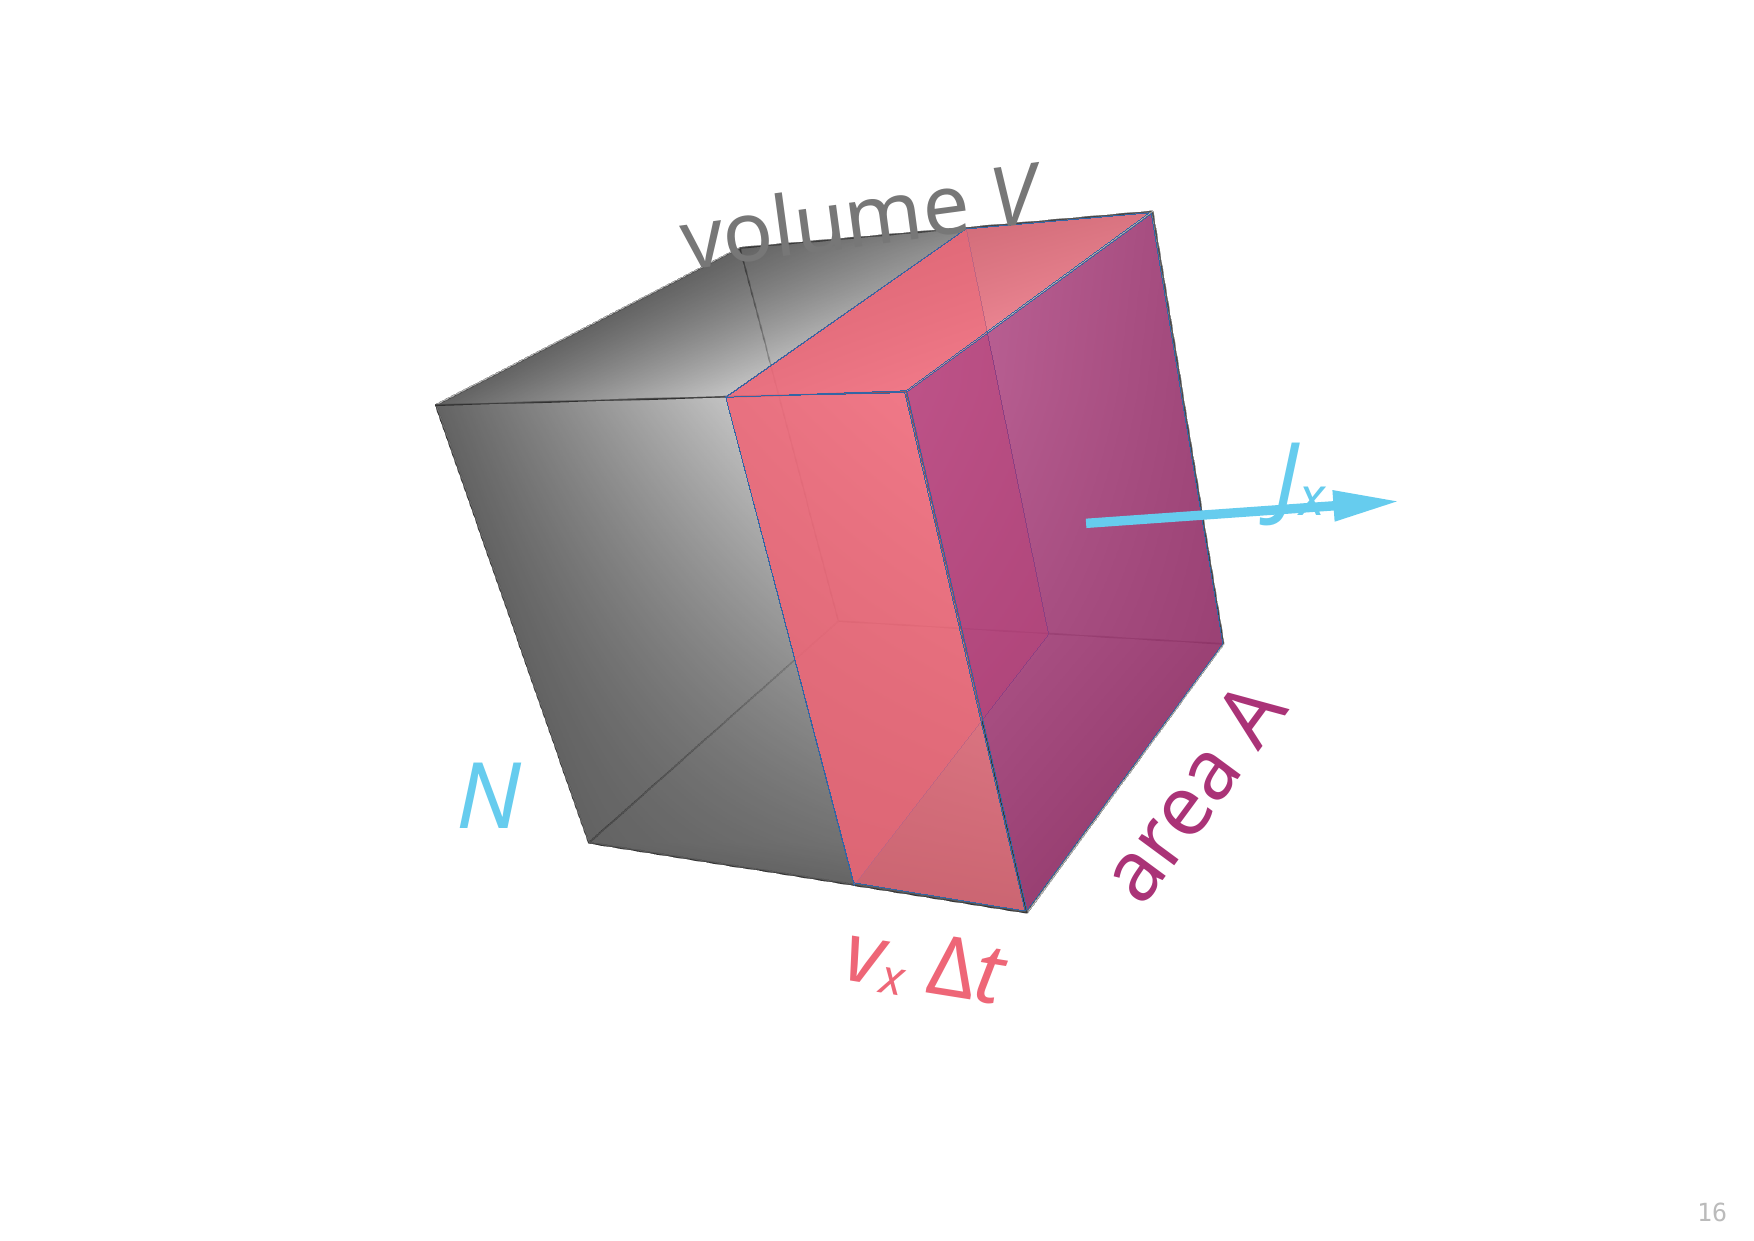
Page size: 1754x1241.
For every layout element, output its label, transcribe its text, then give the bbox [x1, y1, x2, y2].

text_box N [441, 722, 544, 830]
text_box volume V [657, 123, 1059, 275]
text_box area A [1056, 648, 1295, 922]
text_box [725, 212, 1223, 911]
text_box Jx [1260, 402, 1347, 510]
text_box vx Δt [826, 881, 1041, 1011]
